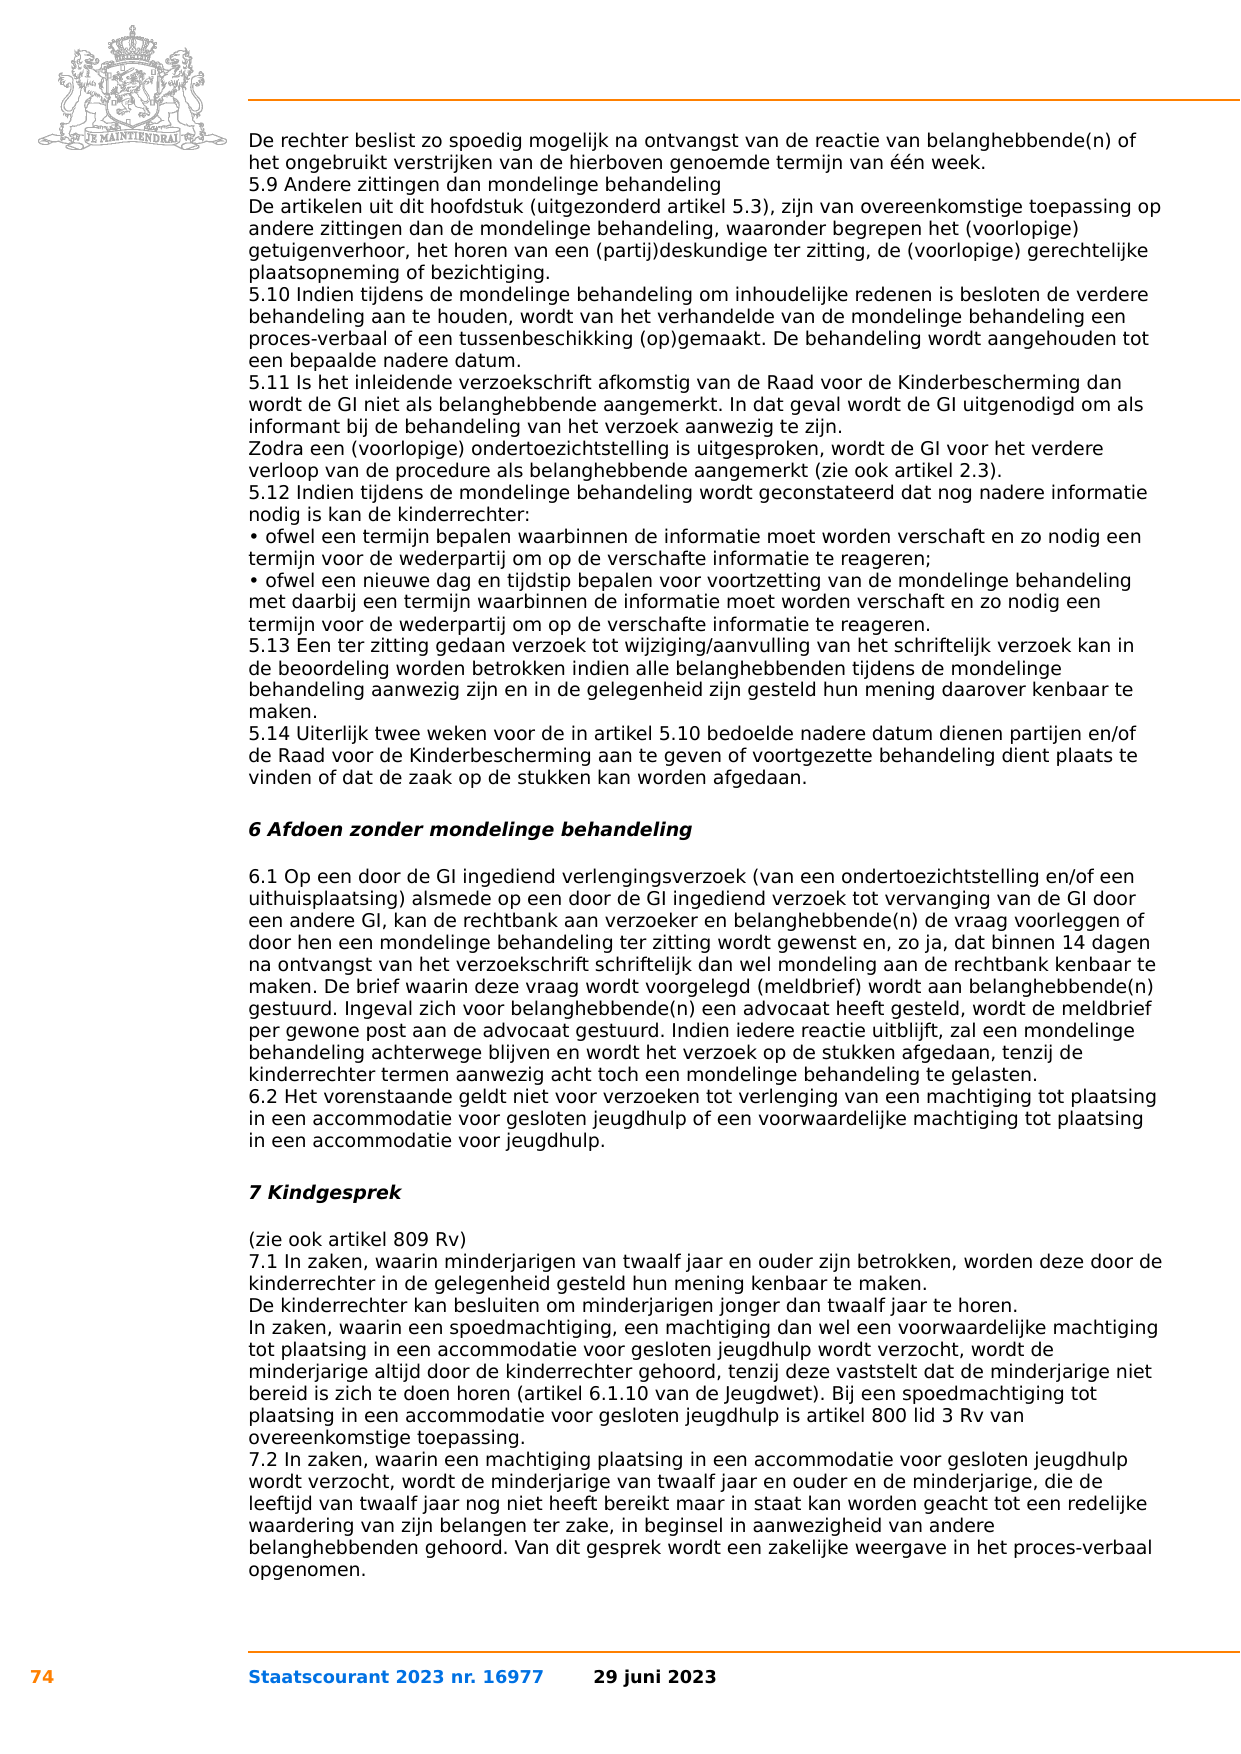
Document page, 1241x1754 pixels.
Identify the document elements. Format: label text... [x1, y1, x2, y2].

text In zaken, waarin een spoedmachtiging, een machtiging dan wel een voorwaardelijke machtiging tot plaatsing in een accommodatie voor gesloten jeugdhulp wordt verzocht, wordt de minderjarige altijd door de kinderrechter gehoord, tenzij deze vaststelt dat de minderjarige niet bereid is zich te doen horen (artikel 6.1.10 van de Jeugdwet). Bij een spoedmachtiging tot plaatsing in een accommodatie voor gesloten jeugdhulp is artikel 800 lid 3 Rv van overeenkomstige toepassing. [248, 1317, 1163, 1449]
subtitle 6 Afdoen zonder mondelinge behandeling [248, 819, 1163, 841]
text • ofwel een termijn bepalen waarbinnen de informatie moet worden verschaft en zo nodig een termijn voor de wederpartij om op de verschafte informatie te reageren; [248, 526, 1163, 569]
subtitle 7 Kindgesprek [248, 1182, 1163, 1204]
text De rechter beslist zo spoedig mogelijk na ontvangst van de reactie van belanghebbende(n) of het ongebruikt verstrijken van de hierboven genoemde termijn van één week. [248, 130, 1163, 174]
text De kinderrechter kan besluiten om minderjarigen jonger dan twaalf jaar te horen. [248, 1295, 1163, 1317]
text 7.2 In zaken, waarin een machtiging plaatsing in een accommodatie voor gesloten jeugdhulp wordt verzocht, wordt de minderjarige van twaalf jaar en ouder en de minderjarige, die de leeftijd van twaalf jaar nog niet heeft bereikt maar in staat kan worden geacht tot een redelijke waardering van zijn belangen ter zake, in beginsel in aanwezigheid van andere belanghebbenden gehoord. Van dit gesprek wordt een zakelijke weergave in het proces-verbaal opgenomen. [248, 1449, 1163, 1581]
text 7.1 In zaken, waarin minderjarigen van twaalf jaar en ouder zijn betrokken, worden deze door de kinderrechter in de gelegenheid gesteld hun mening kenbaar te maken. [248, 1251, 1163, 1295]
text De artikelen uit dit hoofdstuk (uitgezonderd artikel 5.3), zijn van overeenkomstige toepassing op andere zittingen dan de mondelinge behandeling, waaronder begrepen het (voorlopige) getuigenverhoor, het horen van een (partij)deskundige ter zitting, de (voorlopige) gerechtelijke plaatsopneming of bezichtiging. [248, 196, 1163, 284]
picture [38, 25, 227, 150]
text 5.12 Indien tijdens de mondelinge behandeling wordt geconstateerd dat nog nadere informatie nodig is kan de kinderrechter: [248, 482, 1163, 526]
text (zie ook artikel 809 Rv) [248, 1229, 1163, 1251]
text 6.1 Op een door de GI ingediend verlengingsverzoek (van een ondertoezichtstelling en/of een uithuisplaatsing) alsmede op een door de GI ingediend verzoek tot vervanging van de GI door een andere GI, kan de rechtbank aan verzoeker en belanghebbende(n) de vraag voorleggen of door hen een mondelinge behandeling ter zitting wordt gewenst en, zo ja, dat binnen 14 dagen na ontvangst van het verzoekschrift schriftelijk dan wel mondeling aan de rechtbank kenbaar te maken. De brief waarin deze vraag wordt voorgelegd (meldbrief) wordt aan belanghebbende(n) gestuurd. Ingeval zich voor belanghebbende(n) een advocaat heeft gesteld, wordt de meldbrief per gewone post aan de advocaat gestuurd. Indien iedere reactie uitblijft, zal een mondelinge behandeling achterwege blijven en wordt het verzoek op de stukken afgedaan, tenzij de kinderrechter termen aanwezig acht toch een mondelinge behandeling te gelasten. [248, 866, 1163, 1086]
text 5.9 Andere zittingen dan mondelinge behandeling [248, 174, 1163, 196]
text 5.10 Indien tijdens de mondelinge behandeling om inhoudelijke redenen is besloten de verdere behandeling aan te houden, wordt van het verhandelde van de mondelinge behandeling een proces-verbaal of een tussenbeschikking (op)gemaakt. De behandeling wordt aangehouden tot een bepaalde nadere datum. [248, 284, 1163, 372]
text 6.2 Het vorenstaande geldt niet voor verzoeken tot verlenging van een machtiging tot plaatsing in een accommodatie voor gesloten jeugdhulp of een voorwaardelijke machtiging tot plaatsing in een accommodatie voor jeugdhulp. [248, 1086, 1163, 1152]
text 5.11 Is het inleidende verzoekschrift afkomstig van de Raad voor de Kinderbescherming dan wordt de GI niet als belanghebbende aangemerkt. In dat geval wordt de GI uitgenodigd om als informant bij de behandeling van het verzoek aanwezig te zijn. [248, 372, 1163, 438]
text 5.13 Een ter zitting gedaan verzoek tot wijziging/aanvulling van het schriftelijk verzoek kan in de beoordeling worden betrokken indien alle belanghebbenden tijdens de mondelinge behandeling aanwezig zijn en in de gelegenheid zijn gesteld hun mening daarover kenbaar te maken. [248, 635, 1163, 723]
text 5.14 Uiterlijk twee weken voor de in artikel 5.10 bedoelde nadere datum dienen partijen en/of de Raad voor de Kinderbescherming aan te geven of voortgezette behandeling dient plaats te vinden of dat de zaak op de stukken kan worden afgedaan. [248, 723, 1163, 789]
text • ofwel een nieuwe dag en tijdstip bepalen voor voortzetting van de mondelinge behandeling met daarbij een termijn waarbinnen de informatie moet worden verschaft en zo nodig een termijn voor de wederpartij om op de verschafte informatie te reageren. [248, 569, 1163, 635]
text Zodra een (voorlopige) ondertoezichtstelling is uitgesproken, wordt de GI voor het verdere verloop van de procedure als belanghebbende aangemerkt (zie ook artikel 2.3). [248, 438, 1163, 482]
